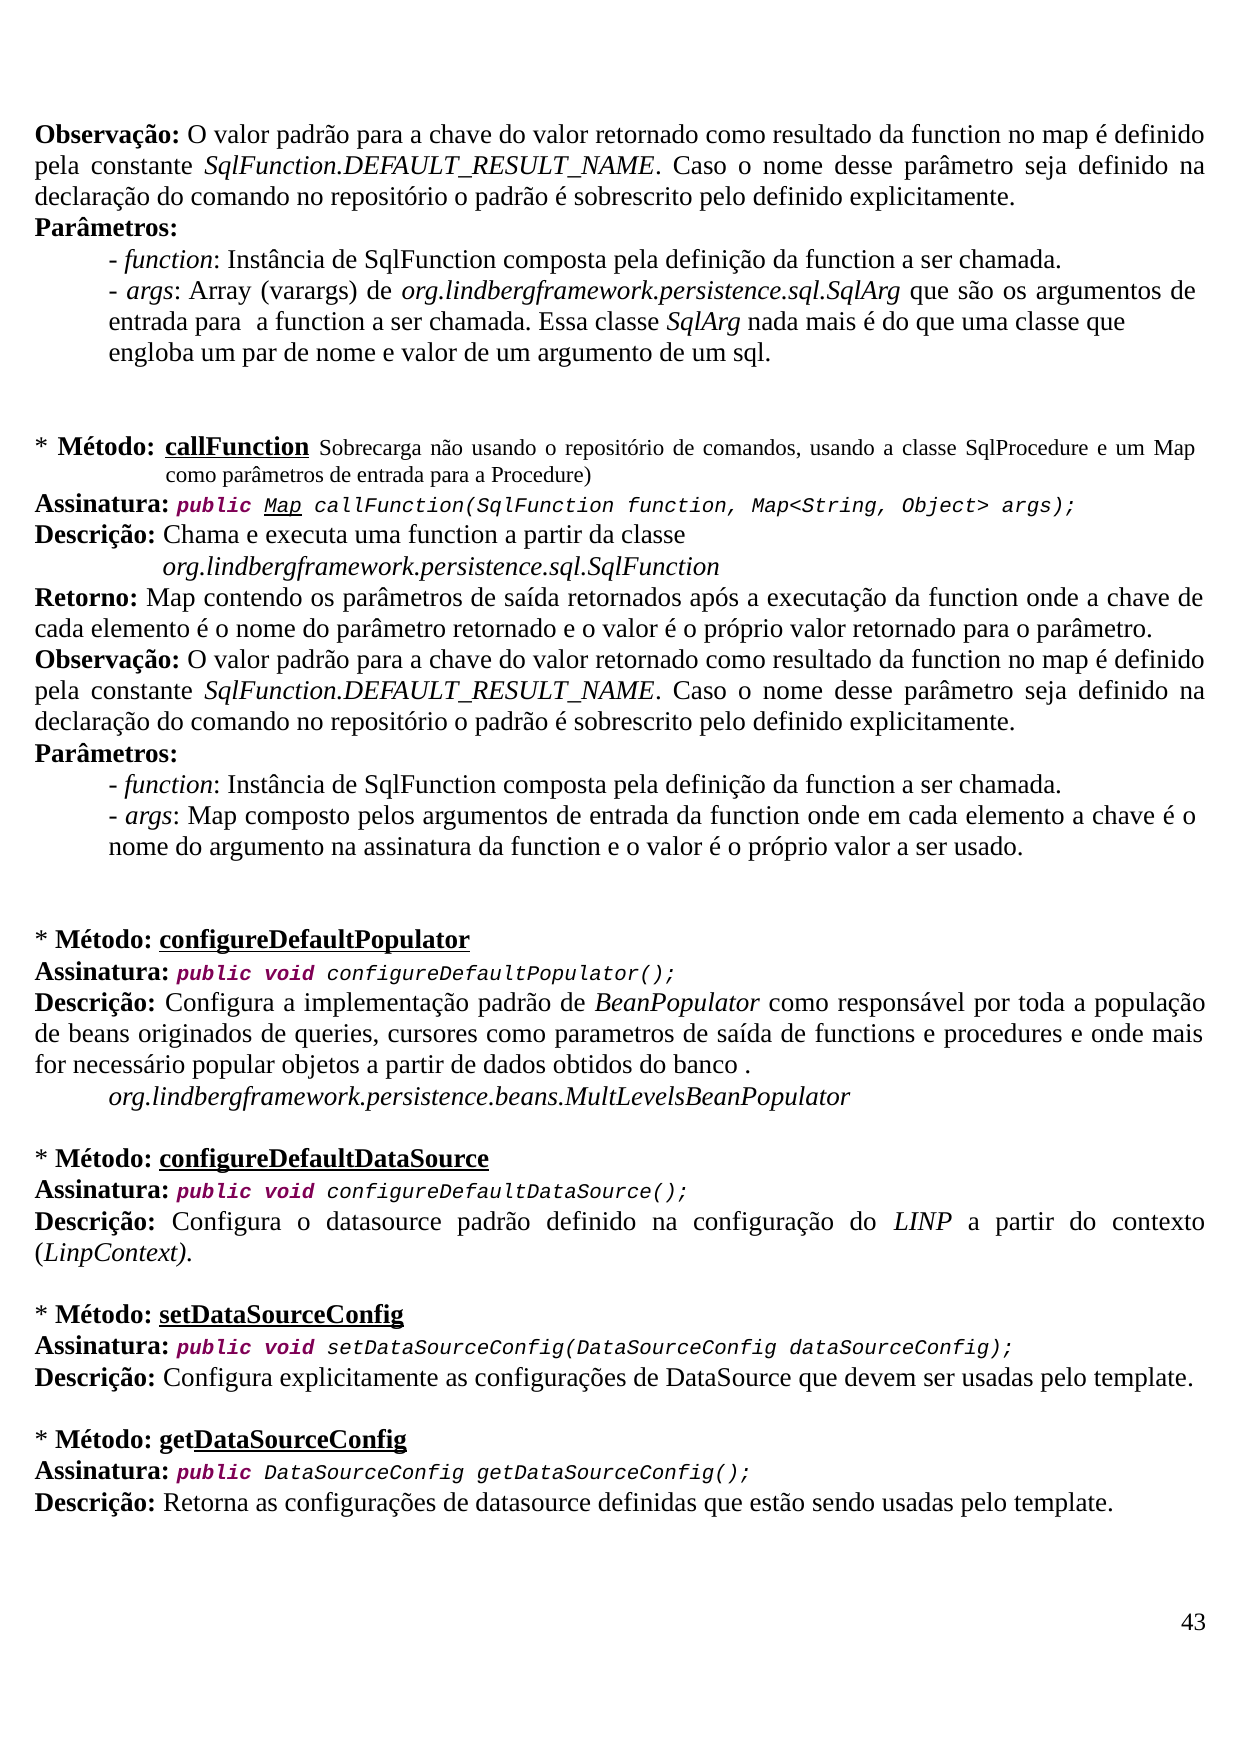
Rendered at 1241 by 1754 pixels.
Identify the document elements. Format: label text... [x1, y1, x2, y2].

text Assinatura: public void setDataSourceConfig(DataSourceConfig dataSourceConfig); [34, 1329, 1206, 1361]
text Descrição: Configura a implementação padrão de BeanPopulator como responsável por toda a população de beans originados de queries, cursores como parametros de saída de functions e procedures e onde mais for necessário popular objetos a partir de dados obtidos do banco . [34, 986, 1206, 1080]
text * Método: setDataSourceConfig [34, 1298, 1206, 1329]
text Descrição: Retorna as configurações de datasource definidas que estão sendo usadas pelo template. [34, 1486, 1206, 1517]
text - function: Instância de SqlFunction composta pela definição da function a ser chamada. [34, 243, 1206, 274]
text Descrição: Configura o datasource padrão definido na configuração do LINP a partir do contexto (LinpContext). [34, 1205, 1206, 1267]
text org.lindbergframework.persistence.beans.MultLevelsBeanPopulator [34, 1080, 1206, 1111]
text Descrição: Chama e executa uma function a partir da classe [34, 519, 1206, 550]
text - args: Array (varargs) de org.lindbergframework.persistence.sql.SqlArg que são os argumentos de entrada para a function a ser chamada. Essa classe SqlArg nada mais é do que uma classe que engloba um par de nome e valor de um argumento de um sql. [34, 274, 1206, 367]
text Parâmetros: [34, 212, 1206, 243]
text Assinatura: public DataSourceConfig getDataSourceConfig(); [34, 1454, 1206, 1486]
text Assinatura: public Map callFunction(SqlFunction function, Map<String, Object> args); [34, 487, 1206, 519]
text Observação: O valor padrão para a chave do valor retornado como resultado da function no map é definido pela constante SqlFunction.DEFAULT_RESULT_NAME. Caso o nome desse parâmetro seja definido na declaração do comando no repositório o padrão é sobrescrito pelo definido explicitamente. [34, 643, 1206, 737]
text * Método: callFunction Sobrecarga não usando o repositório de comandos, usando a classe SqlProcedure e um Map como parâmetros de entrada para a Procedure) [34, 429, 1206, 487]
text Observação: O valor padrão para a chave do valor retornado como resultado da function no map é definido pela constante SqlFunction.DEFAULT_RESULT_NAME. Caso o nome desse parâmetro seja definido na declaração do comando no repositório o padrão é sobrescrito pelo definido explicitamente. [34, 118, 1206, 212]
text - function: Instância de SqlFunction composta pela definição da function a ser chamada. [34, 768, 1206, 799]
text * Método: getDataSourceConfig [34, 1423, 1206, 1454]
text Assinatura: public void configureDefaultPopulator(); [34, 955, 1206, 986]
text Parâmetros: [34, 737, 1206, 768]
text * Método: configureDefaultPopulator [34, 923, 1206, 955]
text * Método: configureDefaultDataSource [34, 1142, 1206, 1173]
text - args: Map composto pelos argumentos de entrada da function onde em cada elemento a chave é o nome do argumento na assinatura da function e o valor é o próprio valor a ser usado. [34, 799, 1206, 861]
text Assinatura: public void configureDefaultDataSource(); [34, 1173, 1206, 1205]
text Descrição: Configura explicitamente as configurações de DataSource que devem ser usadas pelo template. [34, 1361, 1206, 1392]
text org.lindbergframework.persistence.sql.SqlFunction [34, 550, 1206, 581]
text Retorno: Map contendo os parâmetros de saída retornados após a executação da function onde a chave de cada elemento é o nome do parâmetro retornado e o valor é o próprio valor retornado para o parâmetro. [34, 581, 1206, 643]
